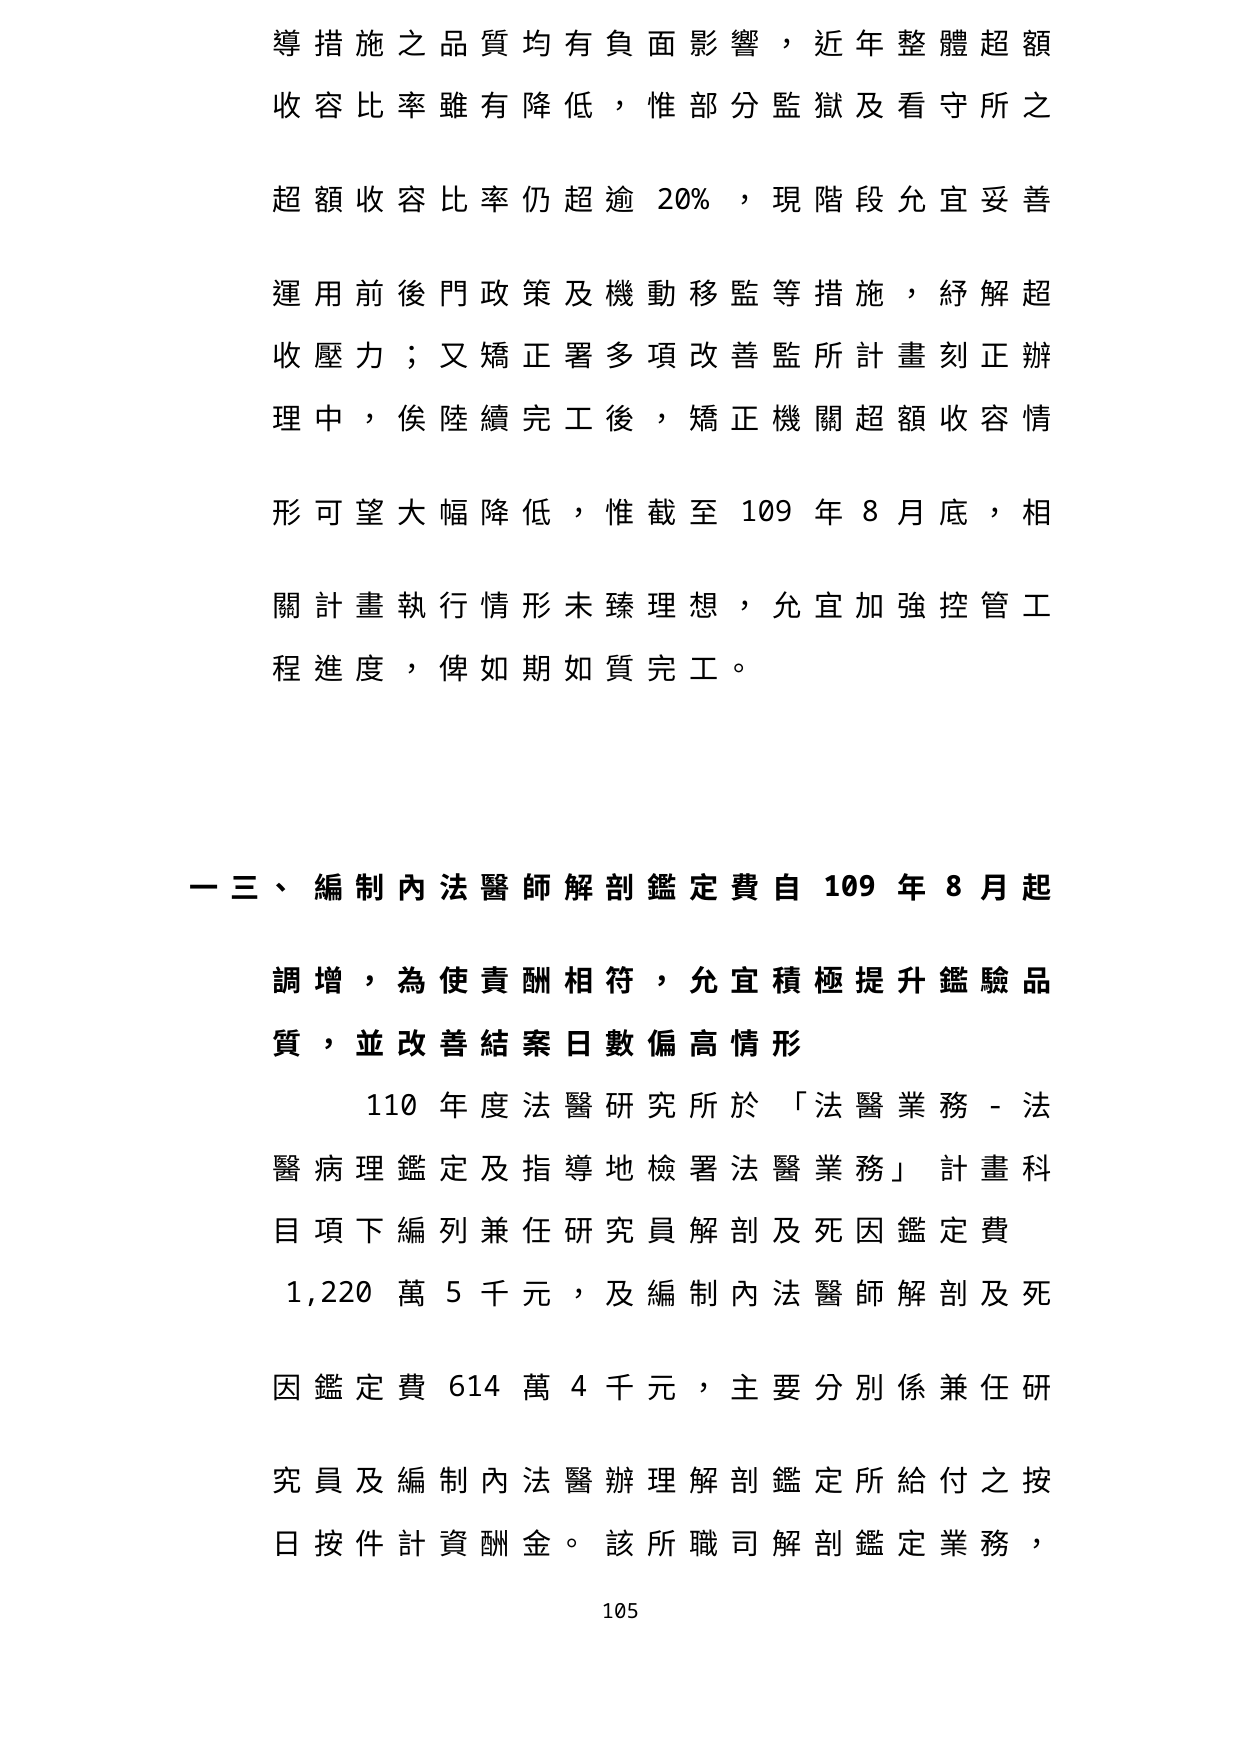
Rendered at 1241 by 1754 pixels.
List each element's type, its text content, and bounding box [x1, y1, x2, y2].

text 一三、編制內法醫師解剖鑑定費自109年8月起調增，為使責酬相符，允宜積極提升鑑驗品質，並改善結案日數偏高情形 [183, 812, 1058, 1062]
text 導措施之品質均有負面影響，近年整體超額收容比率雖有降低，惟部分監獄及看守所之超額收容比率仍超逾20%，現階段允宜妥善運用前後門政策及機動移監等措施，紓解超收壓力；又矯正署多項改善監所計畫刻正辦理中，俟陸續完工後，矯正機關超額收容情形可望大幅降低，惟截至109年8月底，相關計畫執行情形未臻理想，允宜加強控管工程進度，俾如期如質完工。 [242, 0, 1058, 687]
text 110年度法醫研究所於「法醫業務-法醫病理鑑定及指導地檢署法醫業務」計畫科目項下編列兼任研究員解剖及死因鑑定費1,220萬5千元，及編制內法醫師解剖及死因鑑定費614萬4千元，主要分別係兼任研究員及編制內法醫辦理解剖鑑定所給付之按日按件計資酬金。該所職司解剖鑑定業務， [256, 1062, 1058, 1562]
